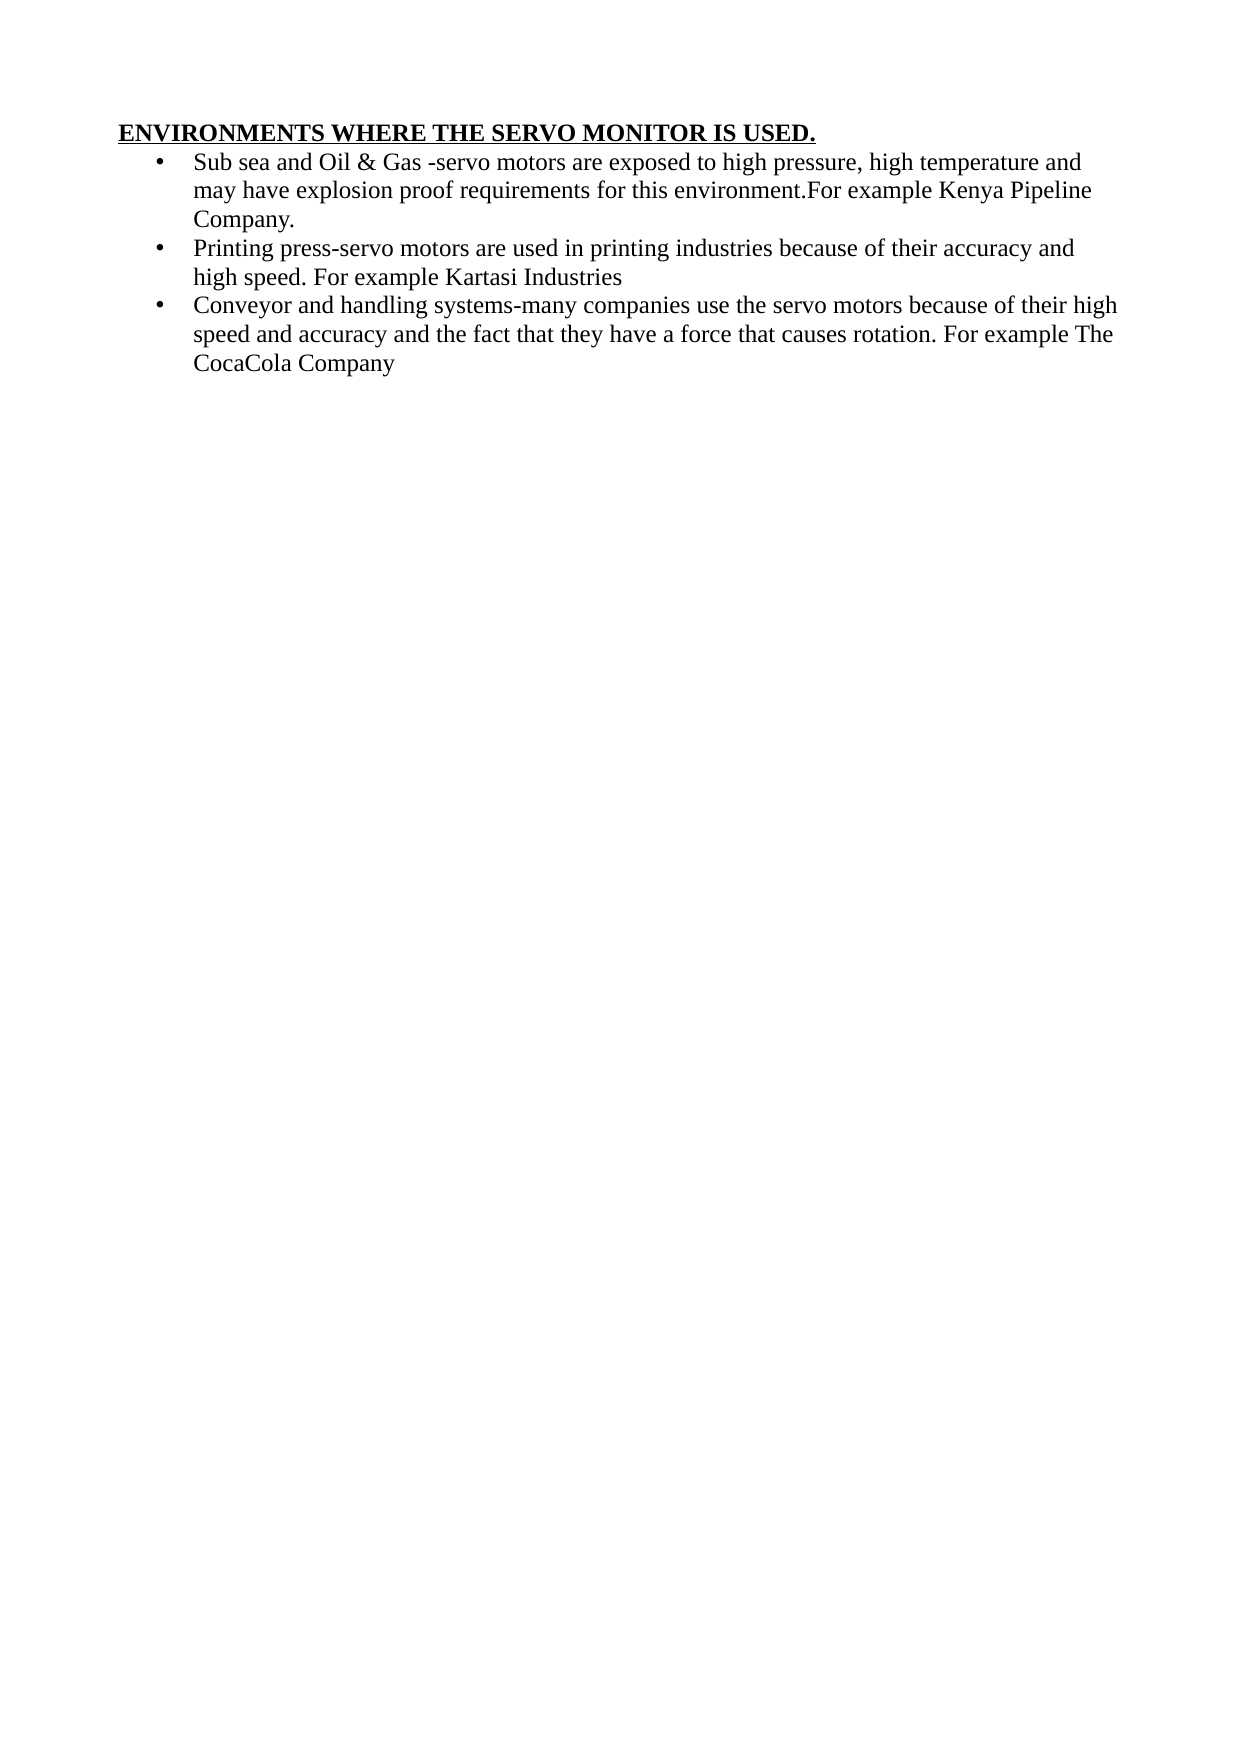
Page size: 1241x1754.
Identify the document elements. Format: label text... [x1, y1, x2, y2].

text ENVIRONMENTS WHERE THE SERVO MONITOR IS USED. [118, 118, 1122, 147]
list Conveyor and handling systems-many companies use the servo motors because of their high speed and accuracy and the fact that they have a force that causes rotation. For example The CocaCola Company [156, 291, 1122, 377]
list Sub sea and Oil & Gas -servo motors are exposed to high pressure, high temperature and may have explosion proof requirements for this environment.For example Kenya Pipeline Company. [156, 147, 1122, 233]
list Printing press-servo motors are used in printing industries because of their accuracy and high speed. For example Kartasi Industries [156, 233, 1122, 291]
